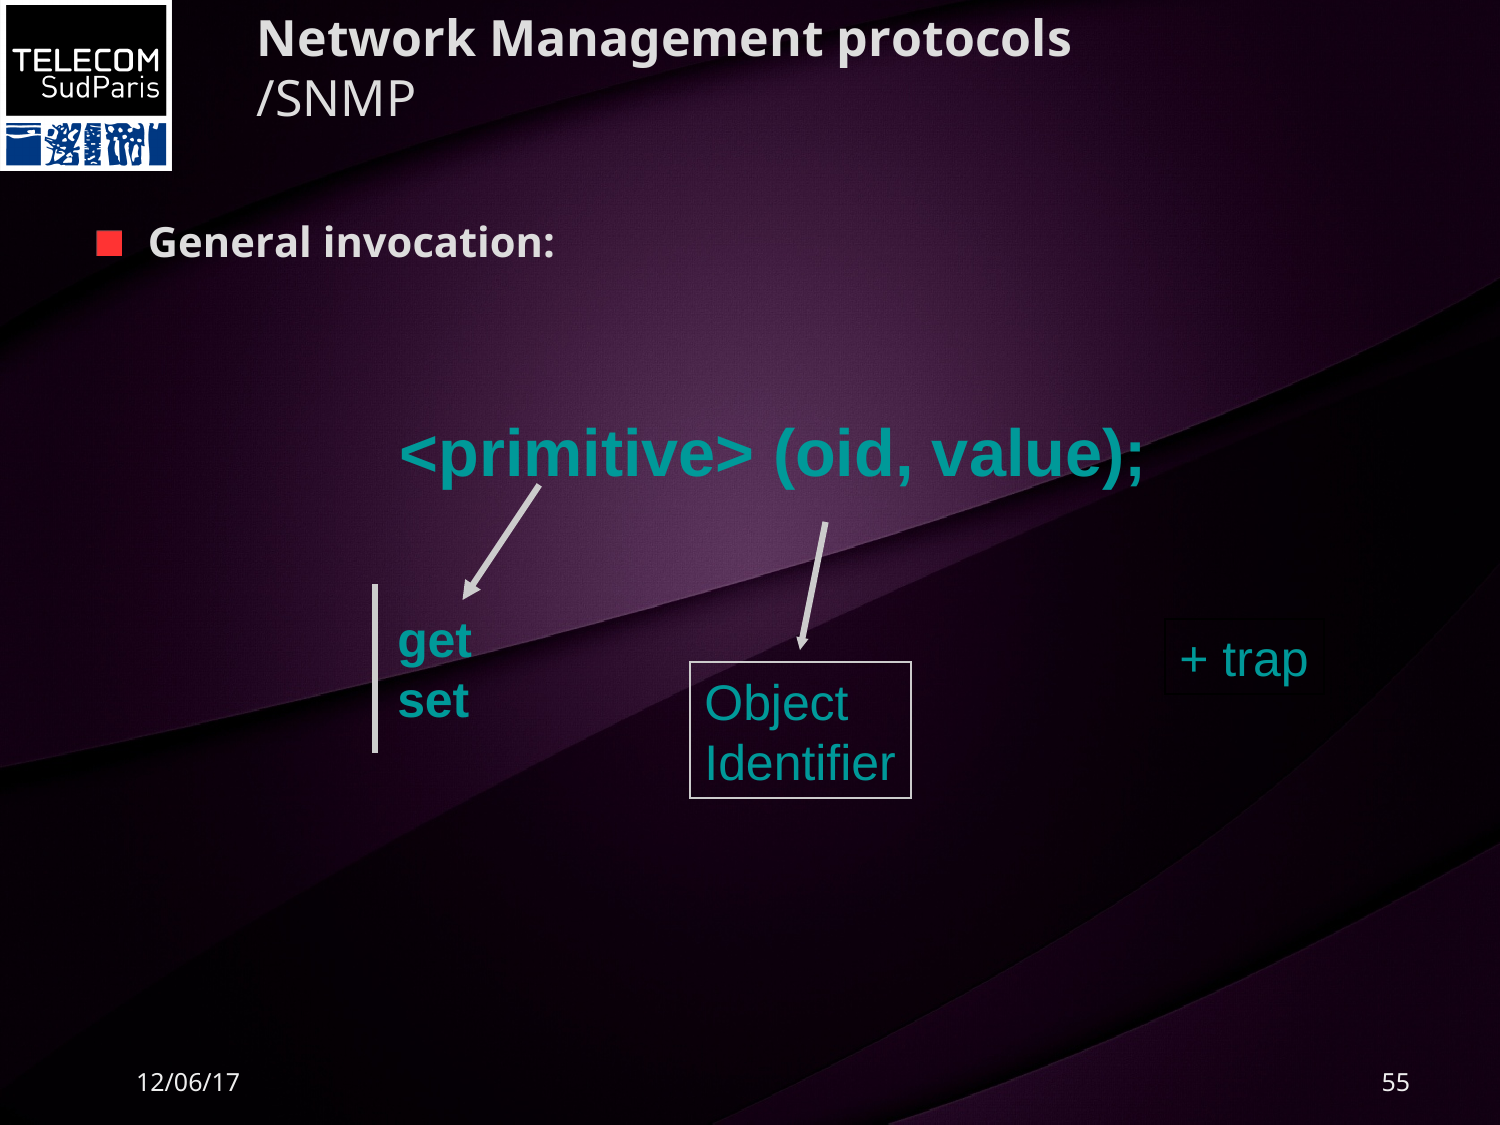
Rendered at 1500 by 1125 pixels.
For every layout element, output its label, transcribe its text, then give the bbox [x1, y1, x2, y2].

text_box get set [382, 599, 488, 736]
list General invocation: [76, 207, 1427, 977]
text_box <primitive> (oid, value); [384, 402, 1163, 498]
picture [0, 0, 1500, 1125]
text_box Object Identifier [689, 662, 912, 798]
title Network Management protocols /SNMP [242, 7, 1436, 126]
text_box + trap [1164, 618, 1324, 695]
